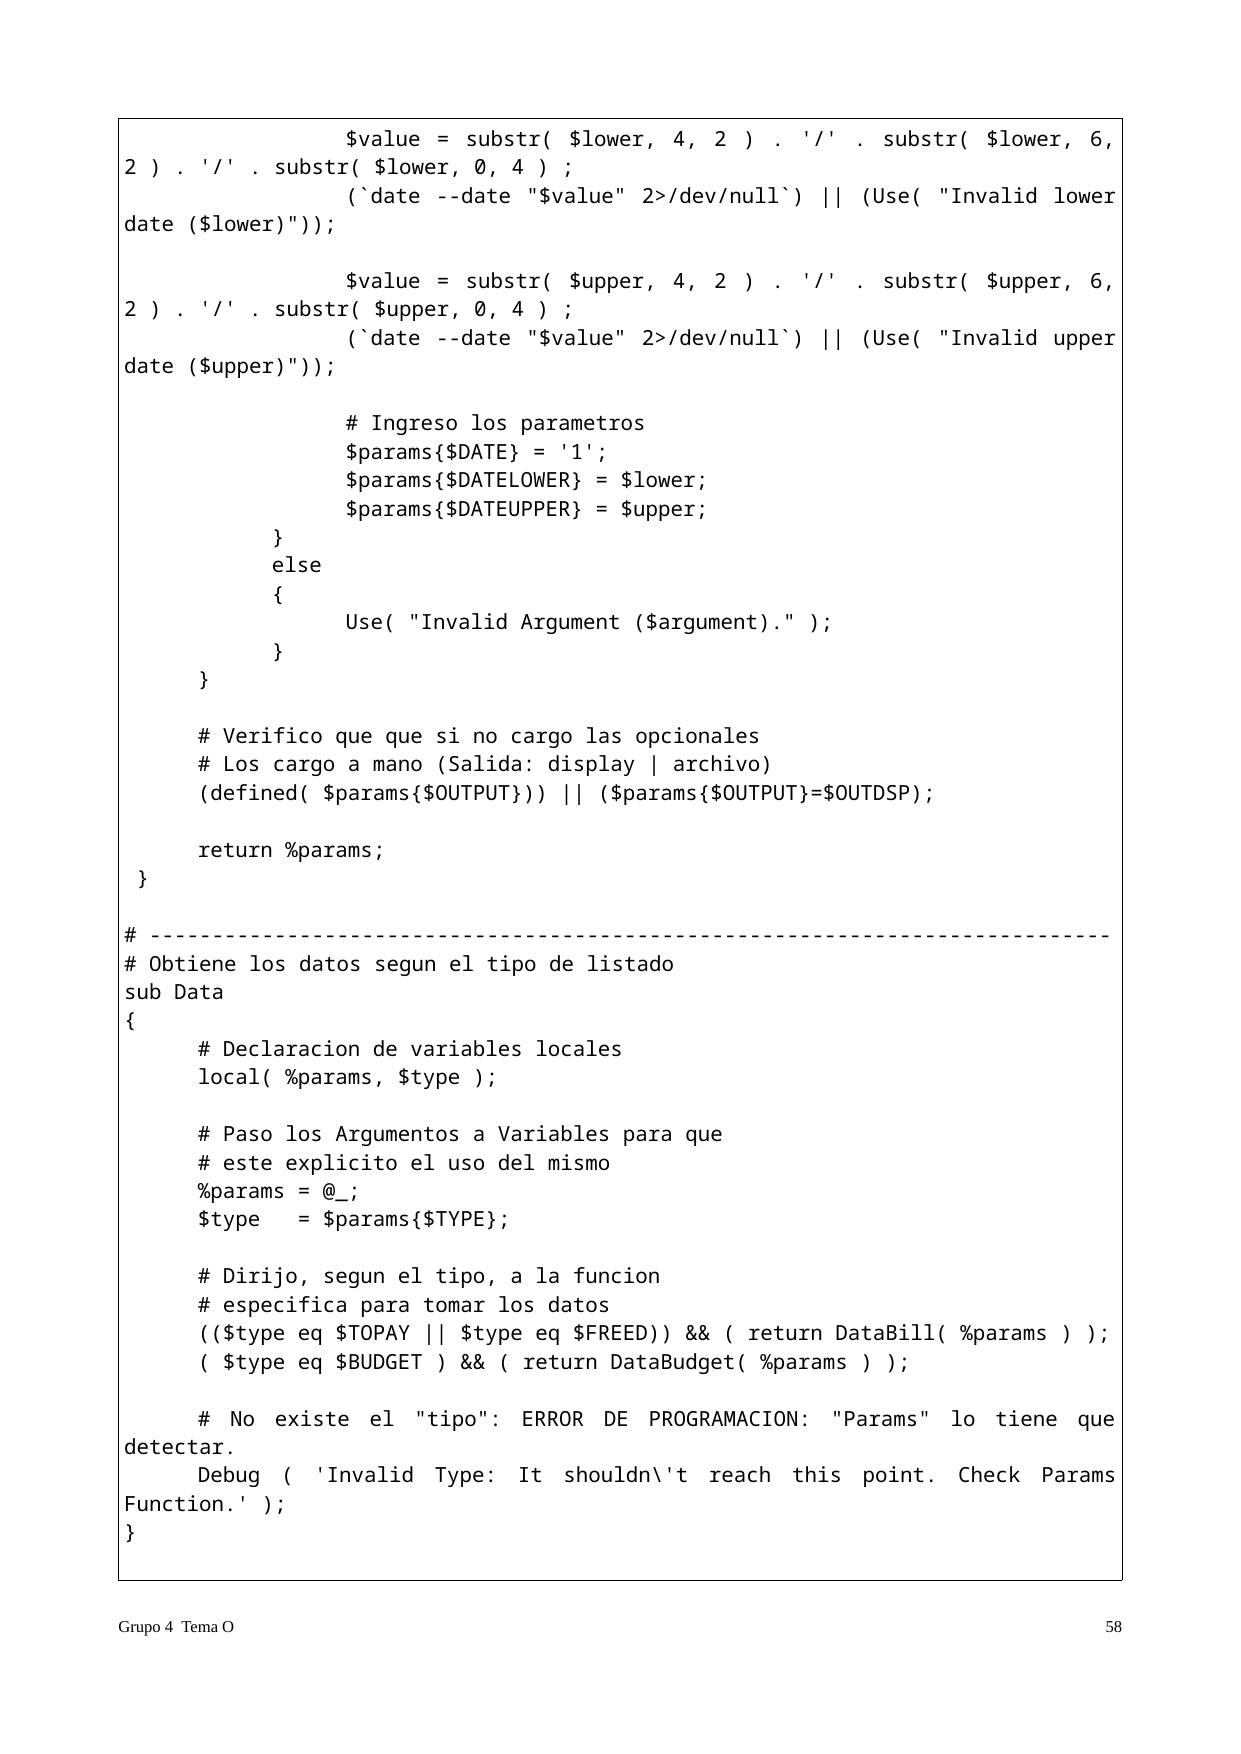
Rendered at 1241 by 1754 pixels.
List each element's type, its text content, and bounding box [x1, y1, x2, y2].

table_header $value = substr( $lower, 4, 2 ) . '/' . substr( $lower, 6, 2 ) . '/' . substr( $lower, 0, 4 ) ; (`date --date "$value" 2>/dev/null`) || (Use( "Invalid lower date ($lower)")); $value = substr( $upper, 4, 2 ) . '/' . substr( $upper, 6, 2 ) . '/' . substr( $upper, 0, 4 ) ; (`date --date "$value" 2>/dev/null`) || (Use( "Invalid upper date ($upper)")); # Ingreso los parametros $params{$DATE} = '1'; $params{$DATELOWER} = $lower; $params{$DATEUPPER} = $upper; } else { Use( "Invalid Argument ($argument)." ); } } # Verifico que que si no cargo las opcionales # Los cargo a mano (Salida: display | archivo) (defined( $params{$OUTPUT})) || ($params{$OUTPUT}=$OUTDSP); return %params; } # ----------------------------------------------------------------------------- # Obtiene los datos segun el tipo de listado sub Data { # Declaracion de variables locales local( %params, $type ); # Paso los Argumentos a Variables para que # este explicito el uso del mismo %params = @_; $type = $params{$TYPE}; # Dirijo, segun el tipo, a la funcion # especifica para tomar los datos (($type eq $TOPAY || $type eq $FREED)) && ( return DataBill( %params ) ); ( $type eq $BUDGET ) && ( return DataBudget( %params ) ); # No existe el "tipo": ERROR DE PROGRAMACION: "Params" lo tiene que detectar. Debug ( 'Invalid Type: It shouldn\'t reach this point. Check Params Function.' ); } [119, 119, 1122, 1580]
